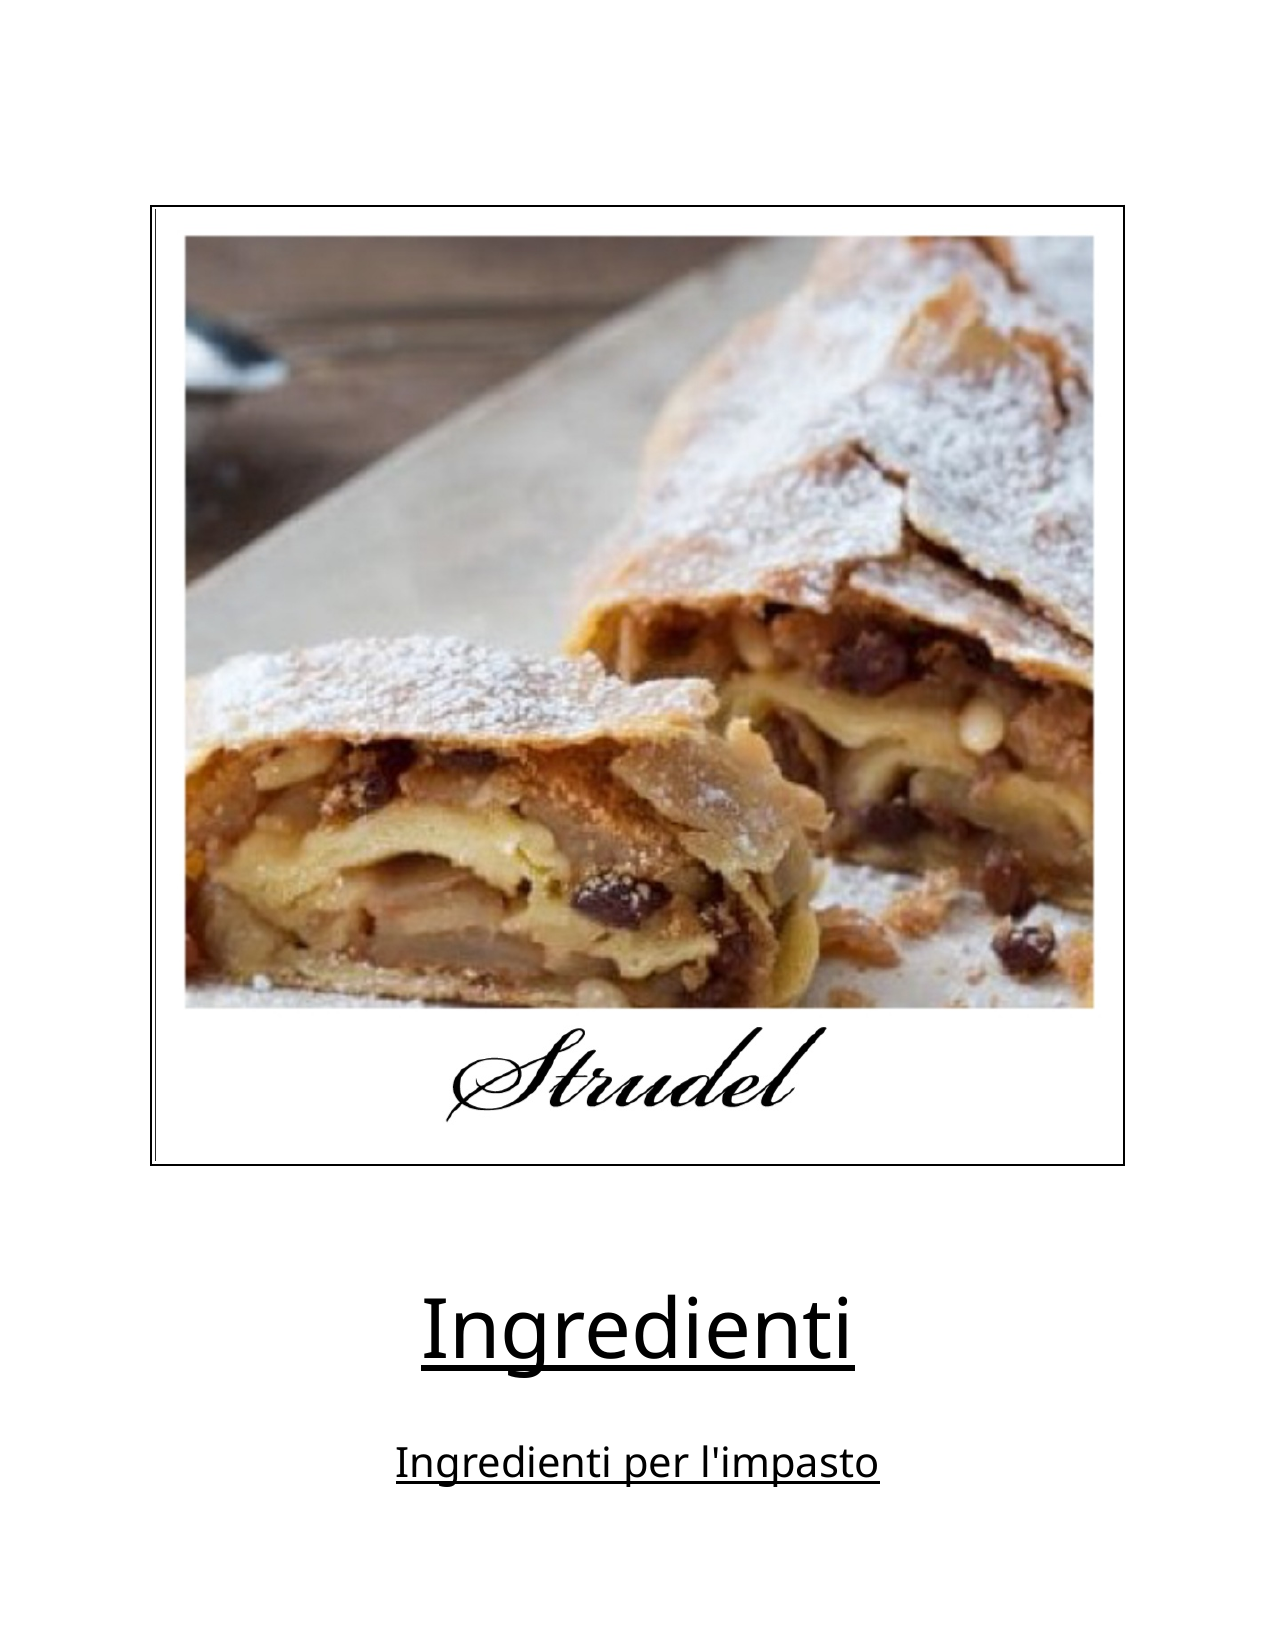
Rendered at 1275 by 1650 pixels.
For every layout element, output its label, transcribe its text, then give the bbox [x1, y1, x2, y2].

list Ingredienti per l'impasto [150, 1433, 1125, 1489]
picture [155, 209, 1120, 1161]
list Ingredienti [150, 1269, 1125, 1383]
